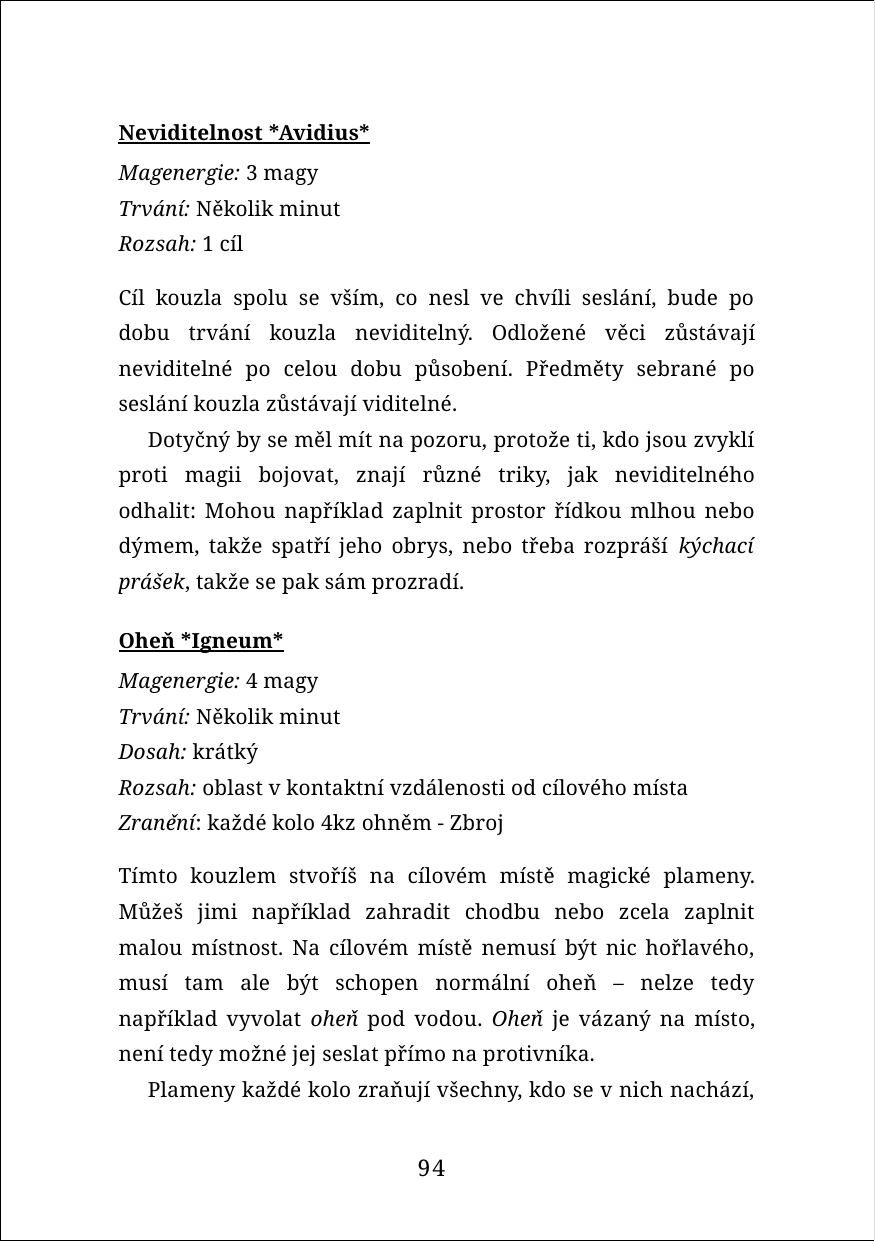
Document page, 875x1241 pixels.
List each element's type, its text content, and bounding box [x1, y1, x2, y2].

text Cíl kouzla spolu se vším, co nesl ve chvíli seslání, bude po dobu trvání kouzla neviditelný. Odložené věci zůstávají neviditelné po celou dobu působení. Předměty sebrané po seslání kouzla zůstávají viditelné. Dotyčný by se měl mít na pozoru, protože ti, kdo jsou zvyklí proti magii bojovat, znají různé triky, jak neviditelného odhalit: Mohou například zaplnit prostor řídkou mlhou nebo dýmem, takže spatří jeho obrys, nebo třeba rozpráší kýchací prášek, takže se pak sám prozradí. [118, 283, 756, 595]
subtitle Oheň *Igneum* [118, 626, 756, 654]
subtitle Neviditelnost *Avidius* [118, 118, 756, 147]
text Magenergie: 4 magy Trvání: Několik minut Dosah: krátký Rozsah: oblast v kontaktní vzdálenosti od cílového místa Zranění: každé kolo 4kz ohněm - Zbroj [118, 666, 756, 837]
text Magenergie: 3 magy Trvání: Několik minut Rozsah: 1 cíl [118, 158, 756, 258]
text Tímto kouzlem stvoříš na cílovém místě magické plameny. Můžeš jimi například zahradit chodbu nebo zcela zaplnit malou místnost. Na cílovém místě nemusí být nic hořlavého, musí tam ale být schopen normální oheň – nelze tedy například vyvolat oheň pod vodou. Oheň je vázaný na místo, není tedy možné jej seslat přímo na protivníka. Plameny každé kolo zraňují všechny, kdo se v nich nachází, [118, 862, 756, 1103]
